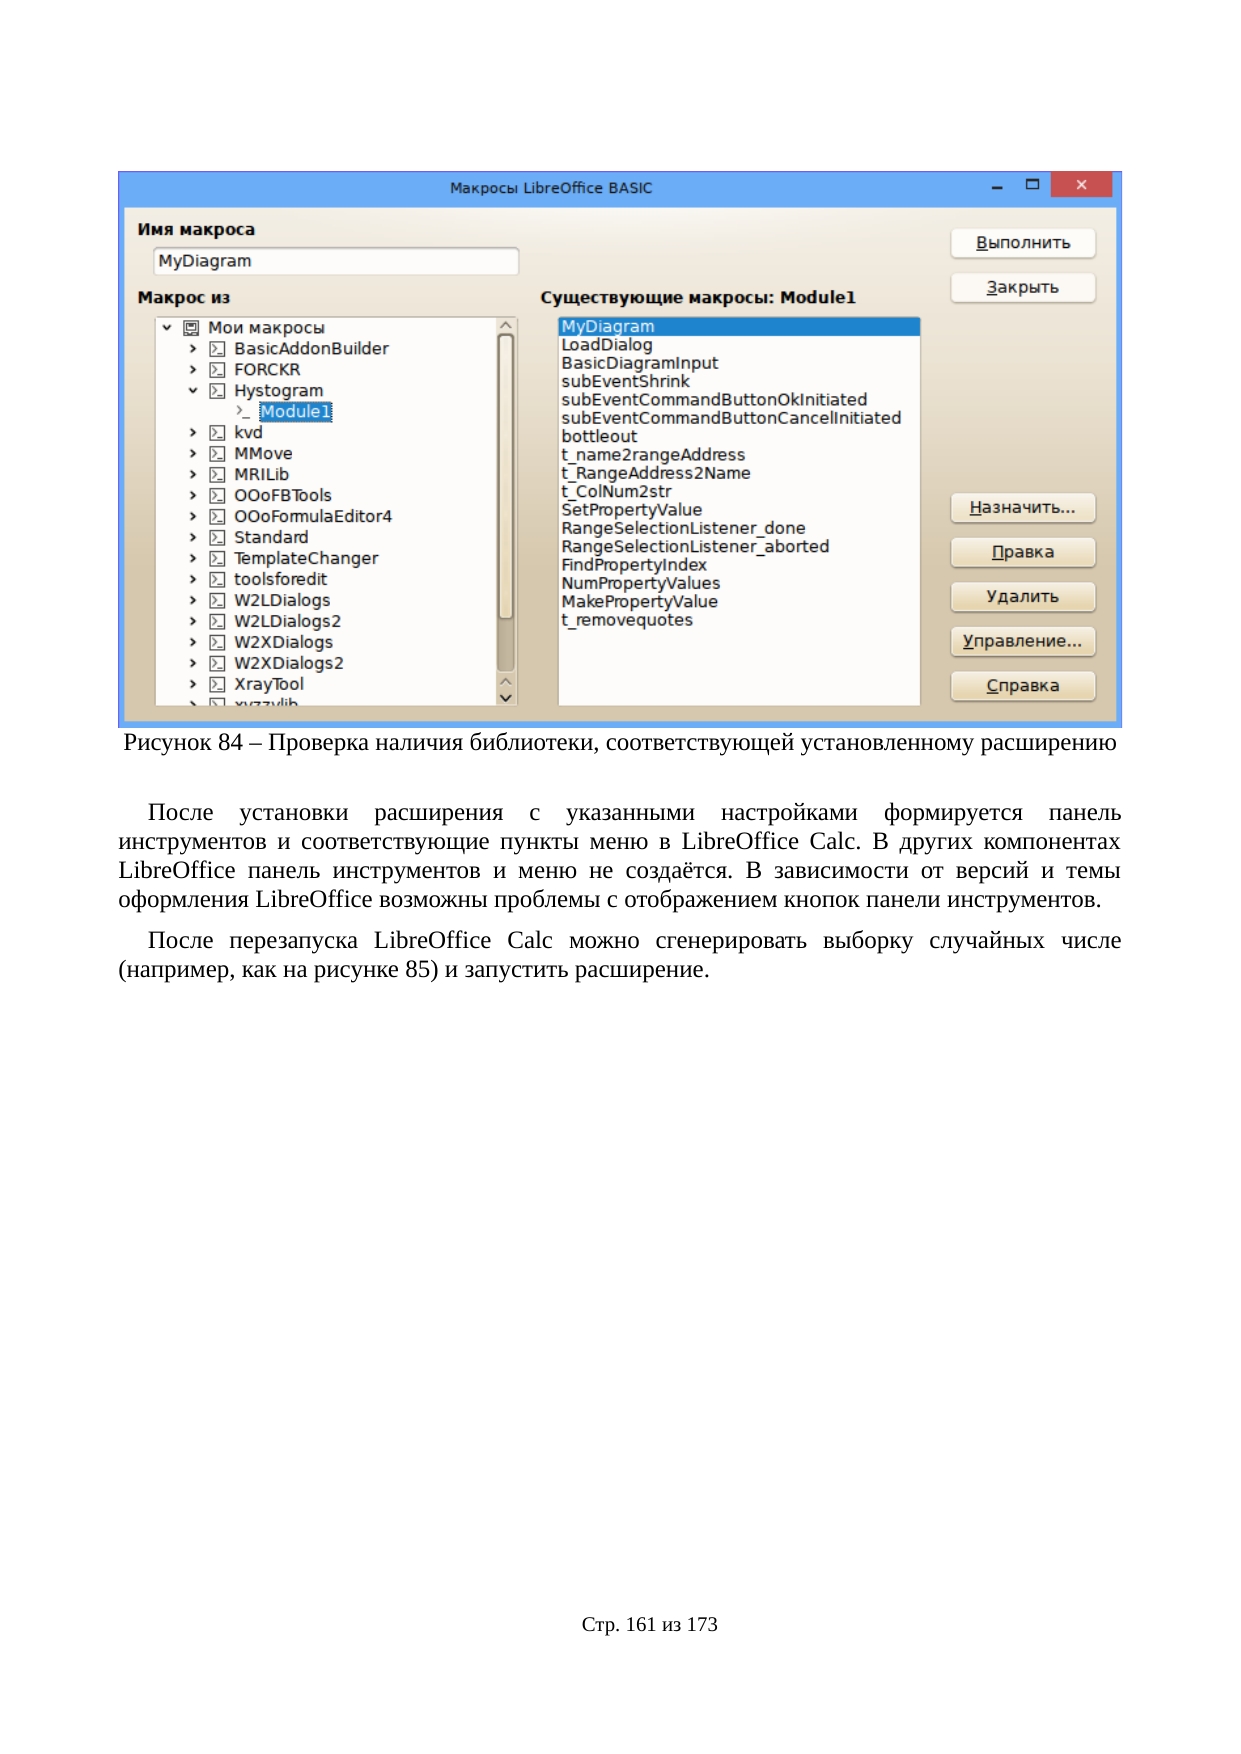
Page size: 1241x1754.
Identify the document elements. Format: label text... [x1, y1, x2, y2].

text После перезапуска LibreOffice Calc можно сгенерировать выборку случайных числе (например, как на рисунке 85) и запустить расширение. [118, 925, 1122, 982]
text После установки расширения с указанными настройками формируется панель инструментов и соответствующие пункты меню в LibreOffice Calc. В других компонентах LibreOffice панель инструментов и меню не создаётся. В зависимости от версий и темы оформления LibreOffice возможны проблемы с отображением кнопок панели инструментов. [118, 797, 1122, 912]
picture [118, 171, 1123, 728]
text Рисунок 84 – Проверка наличия библиотеки, соответствующей установленному расширению [118, 728, 1122, 756]
